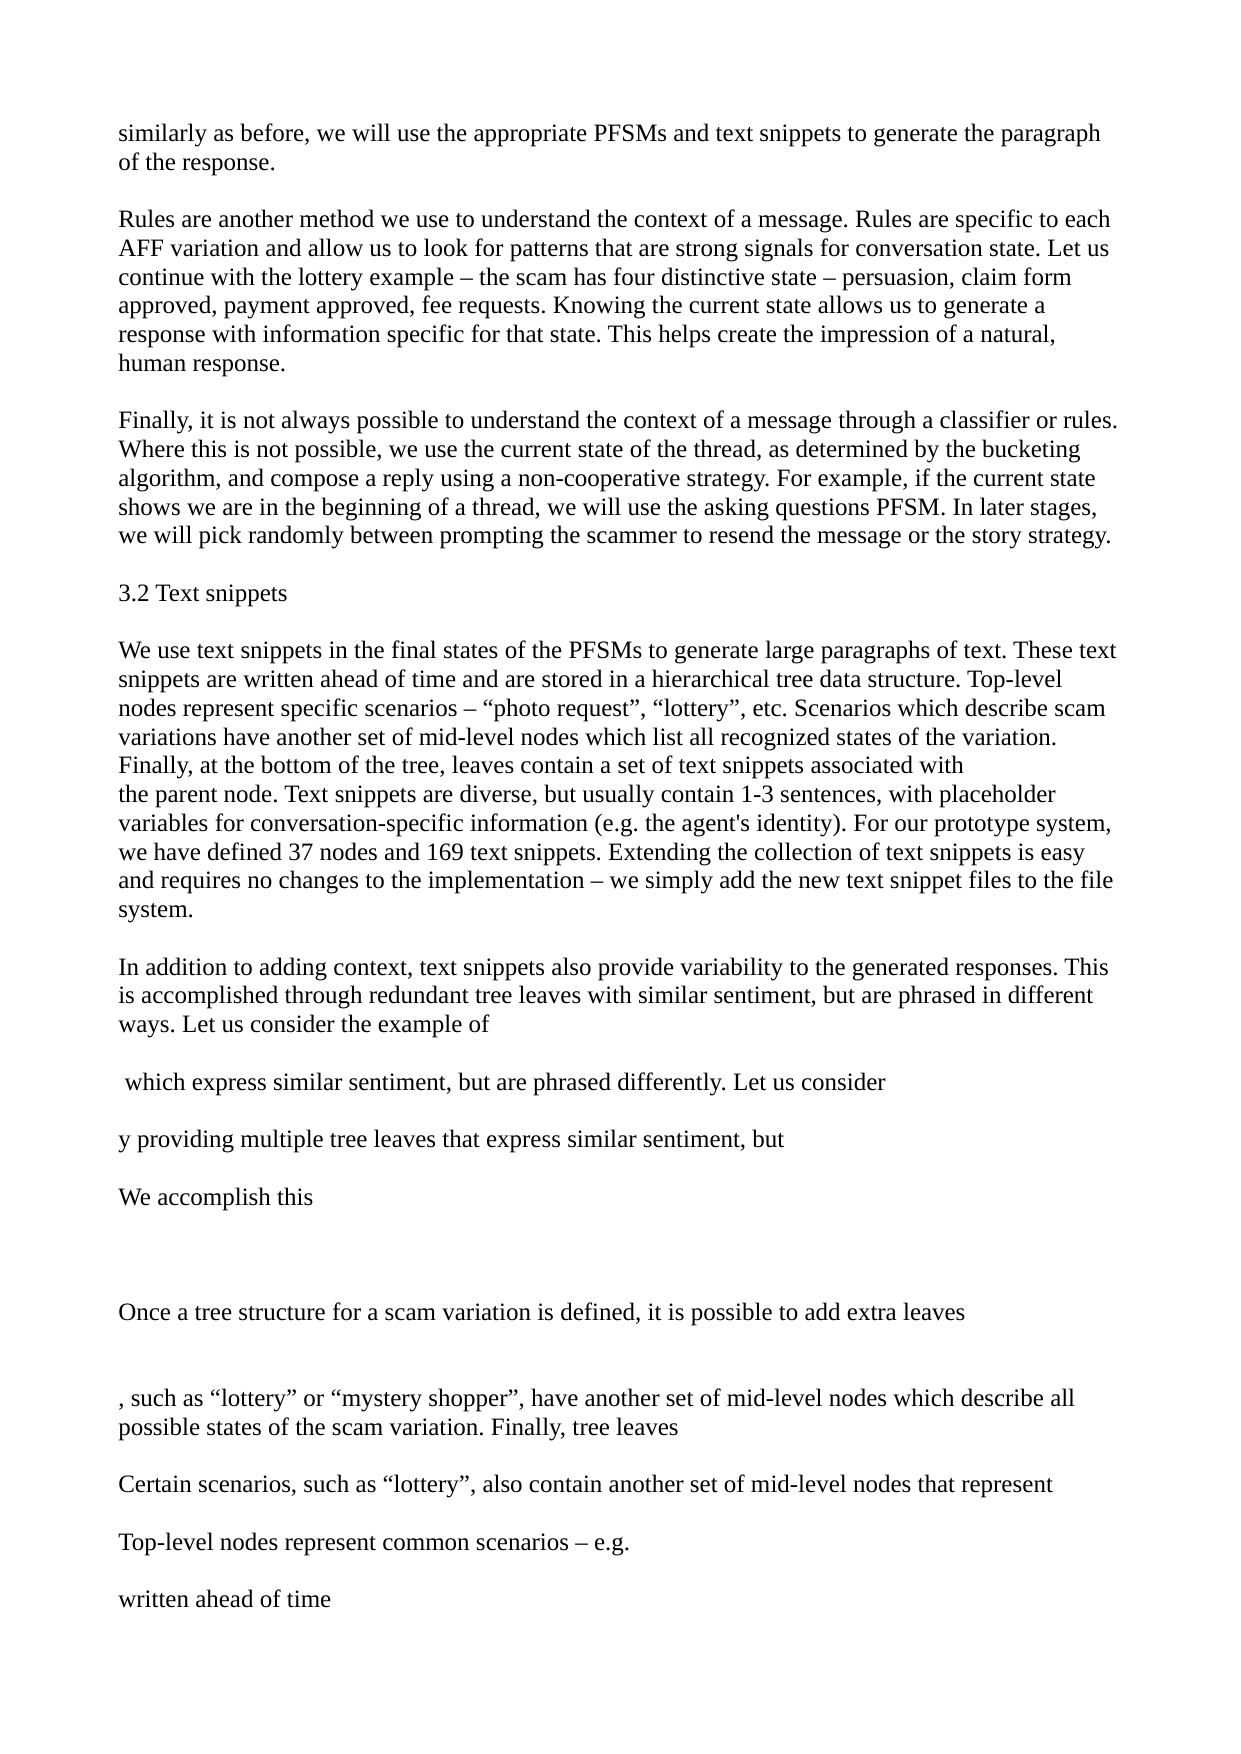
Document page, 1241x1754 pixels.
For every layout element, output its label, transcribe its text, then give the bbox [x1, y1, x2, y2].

text Finally, it is not always possible to understand the context of a message through a classifier or rules. [118, 406, 1122, 434]
text y providing multiple tree leaves that express similar sentiment, but [118, 1124, 1122, 1153]
text We accomplish this [118, 1182, 1122, 1211]
text 3.2 Text snippets [118, 578, 1122, 607]
text Once a tree structure for a scam variation is defined, it is possible to add extra leaves [118, 1297, 1122, 1326]
text , such as “lottery” or “mystery shopper”, have another set of mid-level nodes which describe all possible states of the scam variation. Finally, tree leaves [118, 1383, 1122, 1441]
text which express similar sentiment, but are phrased differently. Let us consider [118, 1067, 1122, 1096]
text the parent node. Text snippets are diverse, but usually contain 1-3 sentences, with placeholder variables for conversation-specific information (e.g. the agent's identity). For our prototype system, we have defined 37 nodes and 169 text snippets. Extending the collection of text snippets is easy and requires no changes to the implementation – we simply add the new text snippet files to the file system. [118, 779, 1122, 923]
text Where this is not possible, we use the current state of the thread, as determined by the bucketing algorithm, and compose a reply using a non-cooperative strategy. For example, if the current state shows we are in the beginning of a thread, we will use the asking questions PFSM. In later stages, we will pick randomly between prompting the scammer to resend the message or the story strategy. [118, 434, 1122, 549]
text written ahead of time [118, 1584, 1122, 1613]
text We use text snippets in the final states of the PFSMs to generate large paragraphs of text. These text snippets are written ahead of time and are stored in a hierarchical tree data structure. Top-level nodes represent specific scenarios – “photo request”, “lottery”, etc. Scenarios which describe scam variations have another set of mid-level nodes which list all recognized states of the variation. Finally, at the bottom of the tree, leaves contain a set of text snippets associated with [118, 636, 1122, 779]
text In addition to adding context, text snippets also provide variability to the generated responses. This is accomplished through redundant tree leaves with similar sentiment, but are phrased in different ways. Let us consider the example of [118, 952, 1122, 1038]
text Certain scenarios, such as “lottery”, also contain another set of mid-level nodes that represent [118, 1469, 1122, 1498]
text Top-level nodes represent common scenarios – e.g. [118, 1527, 1122, 1556]
text similarly as before, we will use the appropriate PFSMs and text snippets to generate the paragraph of the response. [118, 118, 1122, 176]
text Rules are another method we use to understand the context of a message. Rules are specific to each AFF variation and allow us to look for patterns that are strong signals for conversation state. Let us continue with the lottery example – the scam has four distinctive state – persuasion, claim form approved, payment approved, fee requests. Knowing the current state allows us to generate a response with information specific for that state. This helps create the impression of a natural, human response. [118, 204, 1122, 377]
